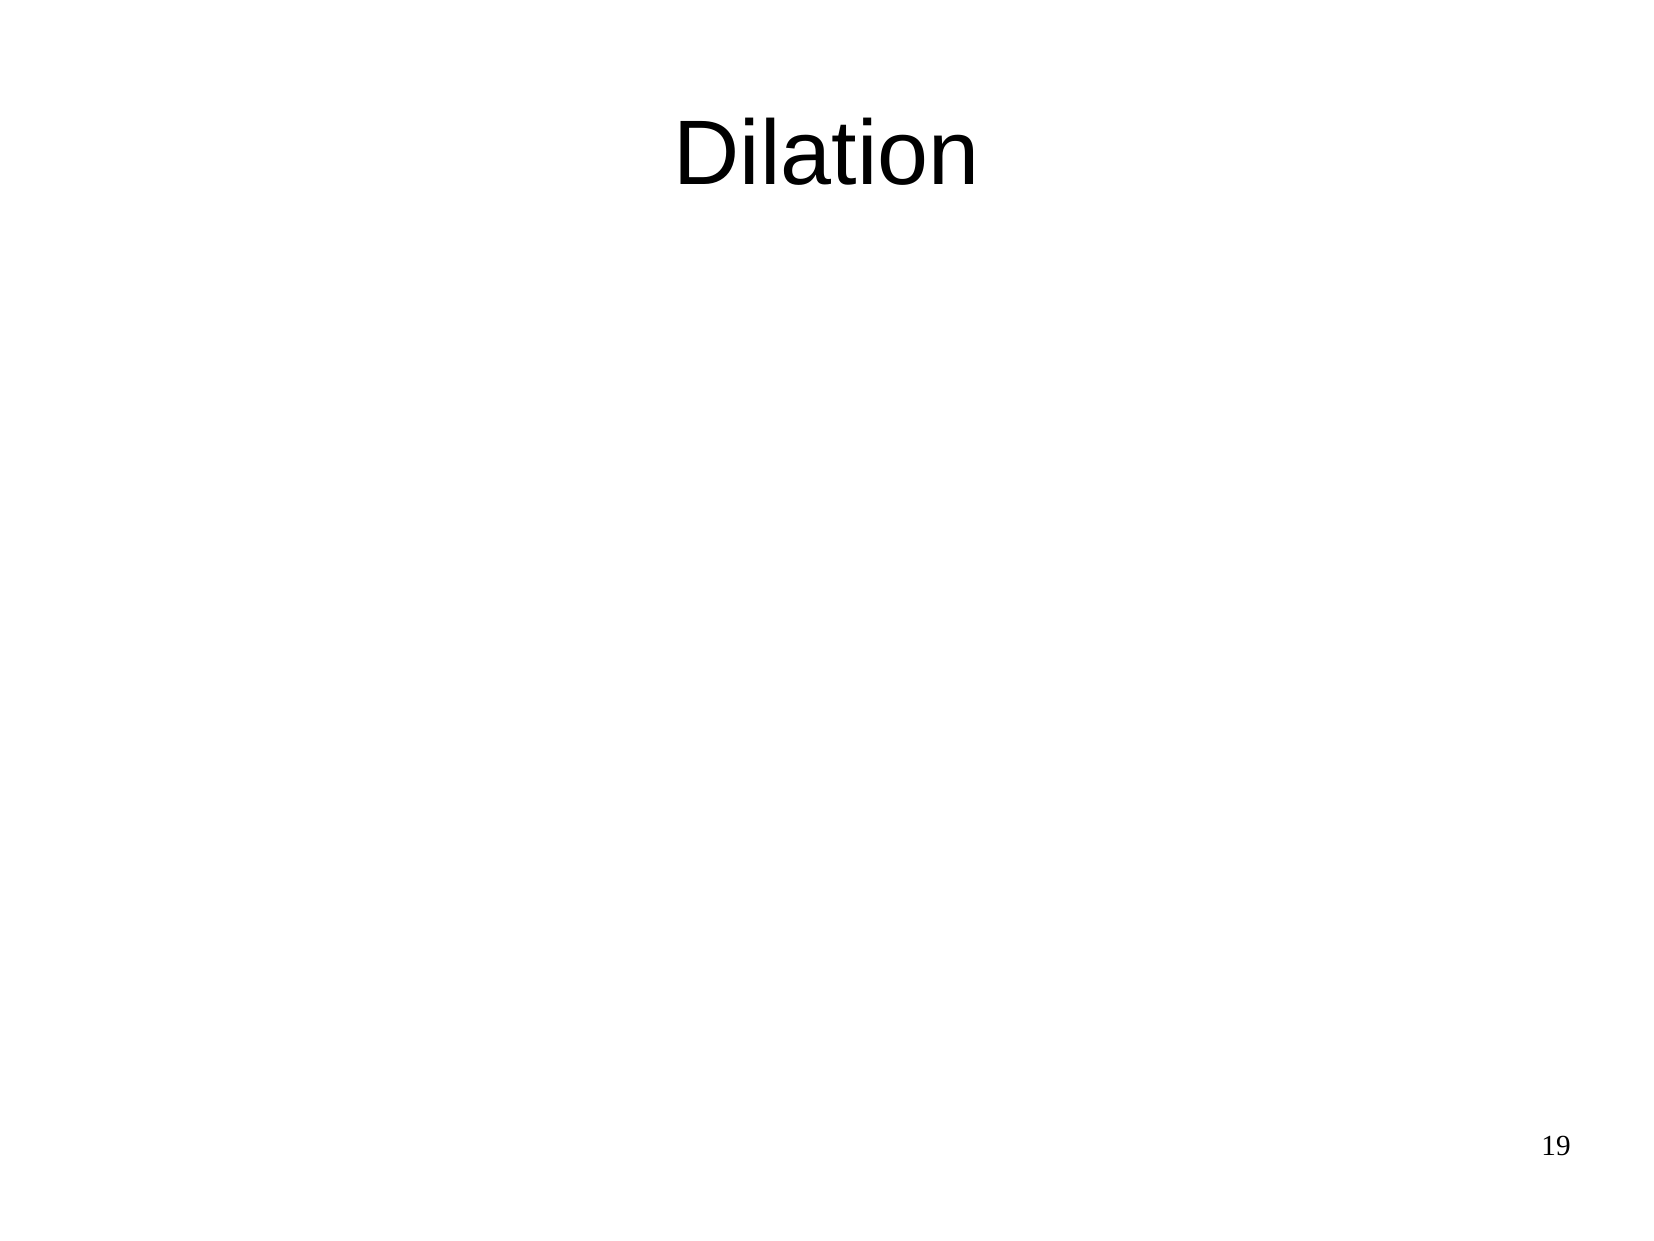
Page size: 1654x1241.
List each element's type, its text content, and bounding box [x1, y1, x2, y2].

title Dilation [82, 56, 1571, 250]
